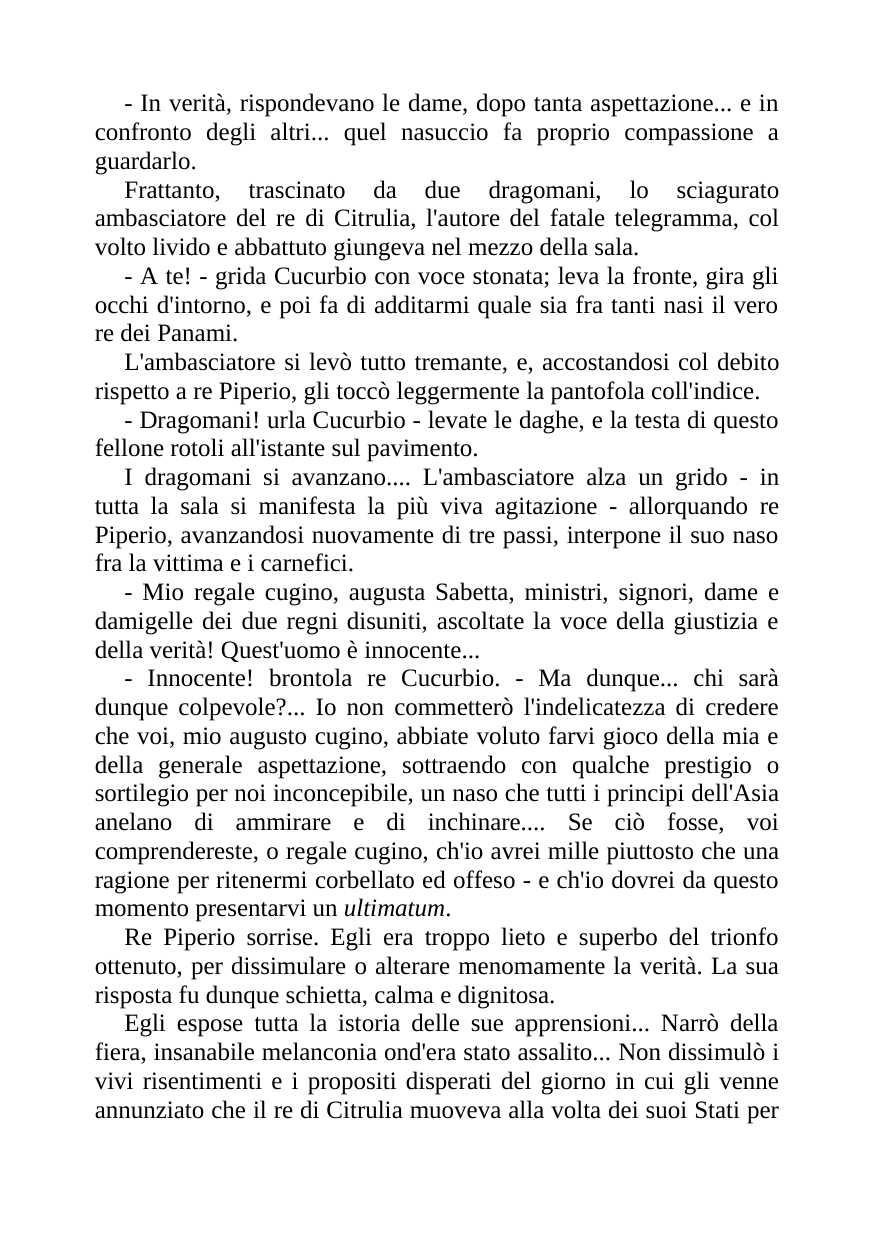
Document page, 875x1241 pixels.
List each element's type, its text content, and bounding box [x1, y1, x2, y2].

text - Dragomani! urla Cucurbio - levate le daghe, e la testa di questo fellone rotoli all'istante sul pavimento. [94, 405, 779, 462]
text I dragomani si avanzano.... L'ambasciatore alza un grido - in tutta la sala si manifesta la più viva agitazione - allorquando re Piperio, avanzandosi nuovamente di tre passi, interpone il suo naso fra la vittima e i carnefici. [94, 462, 779, 577]
text Egli espose tutta la istoria delle sue apprensioni... Narrò della fiera, insanabile melanconia ond'era stato assalito... Non dissimulò i vivi risentimenti e i propositi disperati del giorno in cui gli venne annunziato che il re di Citrulia muoveva alla volta dei suoi Stati per [94, 1008, 779, 1123]
text Re Piperio sorrise. Egli era troppo lieto e superbo del trionfo ottenuto, per dissimulare o alterare menomamente la verità. La sua risposta fu dunque schietta, calma e dignitosa. [94, 922, 779, 1008]
text - In verità, rispondevano le dame, dopo tanta aspettazione... e in confronto degli altri... quel nasuccio fa proprio compassione a guardarlo. [94, 88, 779, 175]
text L'ambasciatore si levò tutto tremante, e, accostandosi col debito rispetto a re Piperio, gli toccò leggermente la pantofola coll'indice. [94, 347, 779, 405]
text Frattanto, trascinato da due dragomani, lo sciagurato ambasciatore del re di Citrulia, l'autore del fatale telegramma, col volto livido e abbattuto giungeva nel mezzo della sala. [94, 175, 779, 261]
text - Innocente! brontola re Cucurbio. - Ma dunque... chi sarà dunque colpevole?... Io non commetterò l'indelicatezza di credere che voi, mio augusto cugino, abbiate voluto farvi gioco della mia e della generale aspettazione, sottraendo con qualche prestigio o sortilegio per noi inconcepibile, un naso che tutti i principi dell'Asia anelano di ammirare e di inchinare.... Se ciò fosse, voi comprendereste, o regale cugino, ch'io avrei mille piuttosto che una ragione per ritenermi corbellato ed offeso - e ch'io dovrei da questo momento presentarvi un ultimatum. [94, 663, 779, 922]
text - A te! - grida Cucurbio con voce stonata; leva la fronte, gira gli occhi d'intorno, e poi fa di additarmi quale sia fra tanti nasi il vero re dei Panami. [94, 261, 779, 347]
text - Mio regale cugino, augusta Sabetta, ministri, signori, dame e damigelle dei due regni disuniti, ascoltate la voce della giustizia e della verità! Quest'uomo è innocente... [94, 577, 779, 663]
